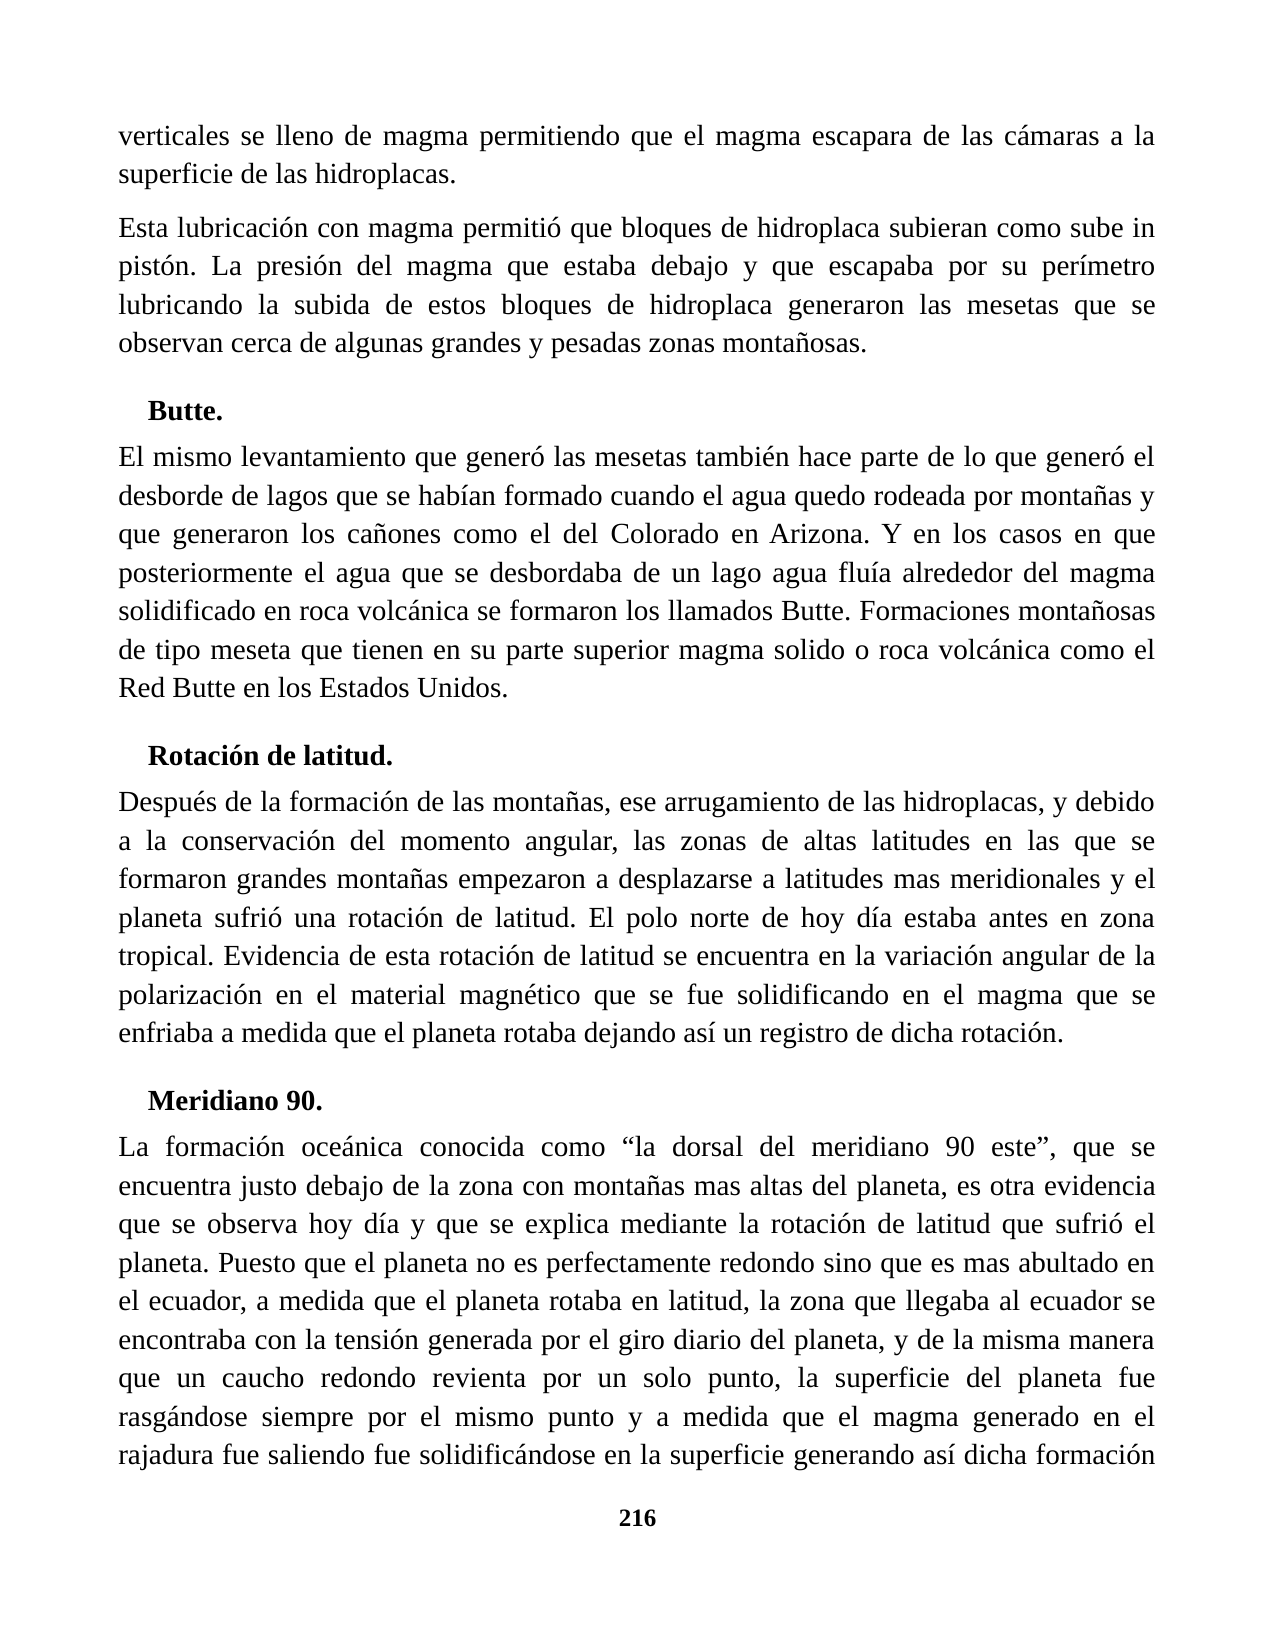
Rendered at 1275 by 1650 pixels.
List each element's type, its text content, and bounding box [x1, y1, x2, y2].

text Esta lubricación con magma permitió que bloques de hidroplaca subieran como sube in pistón. La presión del magma que estaba debajo y que escapaba por su perímetro lubricando la subida de estos bloques de hidroplaca generaron las mesetas que se observan cerca de algunas grandes y pesadas zonas montañosas. [118, 210, 1157, 359]
subtitle Rotación de latitud. [148, 738, 1157, 772]
subtitle Meridiano 90. [148, 1083, 1157, 1117]
subtitle Butte. [148, 393, 1157, 427]
text El mismo levantamiento que generó las mesetas también hace parte de lo que generó el desborde de lagos que se habían formado cuando el agua quedo rodeada por montañas y que generaron los cañones como el del Colorado en Arizona. Y en los casos en que posteriormente el agua que se desbordaba de un lago agua fluía alrededor del magma solidificado en roca volcánica se formaron los llamados Butte. Formaciones montañosas de tipo meseta que tienen en su parte superior magma solido o roca volcánica como el Red Butte en los Estados Unidos. [118, 439, 1157, 704]
text La formación oceánica conocida como “la dorsal del meridiano 90 este”, que se encuentra justo debajo de la zona con montañas mas altas del planeta, es otra evidencia que se observa hoy día y que se explica mediante la rotación de latitud que sufrió el planeta. Puesto que el planeta no es perfectamente redondo sino que es mas abultado en el ecuador, a medida que el planeta rotaba en latitud, la zona que llegaba al ecuador se encontraba con la tensión generada por el giro diario del planeta, y de la misma manera que un caucho redondo revienta por un solo punto, la superficie del planeta fue rasgándose siempre por el mismo punto y a medida que el magma generado en el rajadura fue saliendo fue solidificándose en la superficie generando así dicha formación [118, 1129, 1157, 1471]
text verticales se lleno de magma permitiendo que el magma escapara de las cámaras a la superficie de las hidroplacas. [118, 118, 1157, 190]
text Después de la formación de las montañas, ese arrugamiento de las hidroplacas, y debido a la conservación del momento angular, las zonas de altas latitudes en las que se formaron grandes montañas empezaron a desplazarse a latitudes mas meridionales y el planeta sufrió una rotación de latitud. El polo norte de hoy día estaba antes en zona tropical. Evidencia de esta rotación de latitud se encuentra en la variación angular de la polarización en el material magnético que se fue solidificando en el magma que se enfriaba a medida que el planeta rotaba dejando así un registro de dicha rotación. [118, 784, 1157, 1049]
